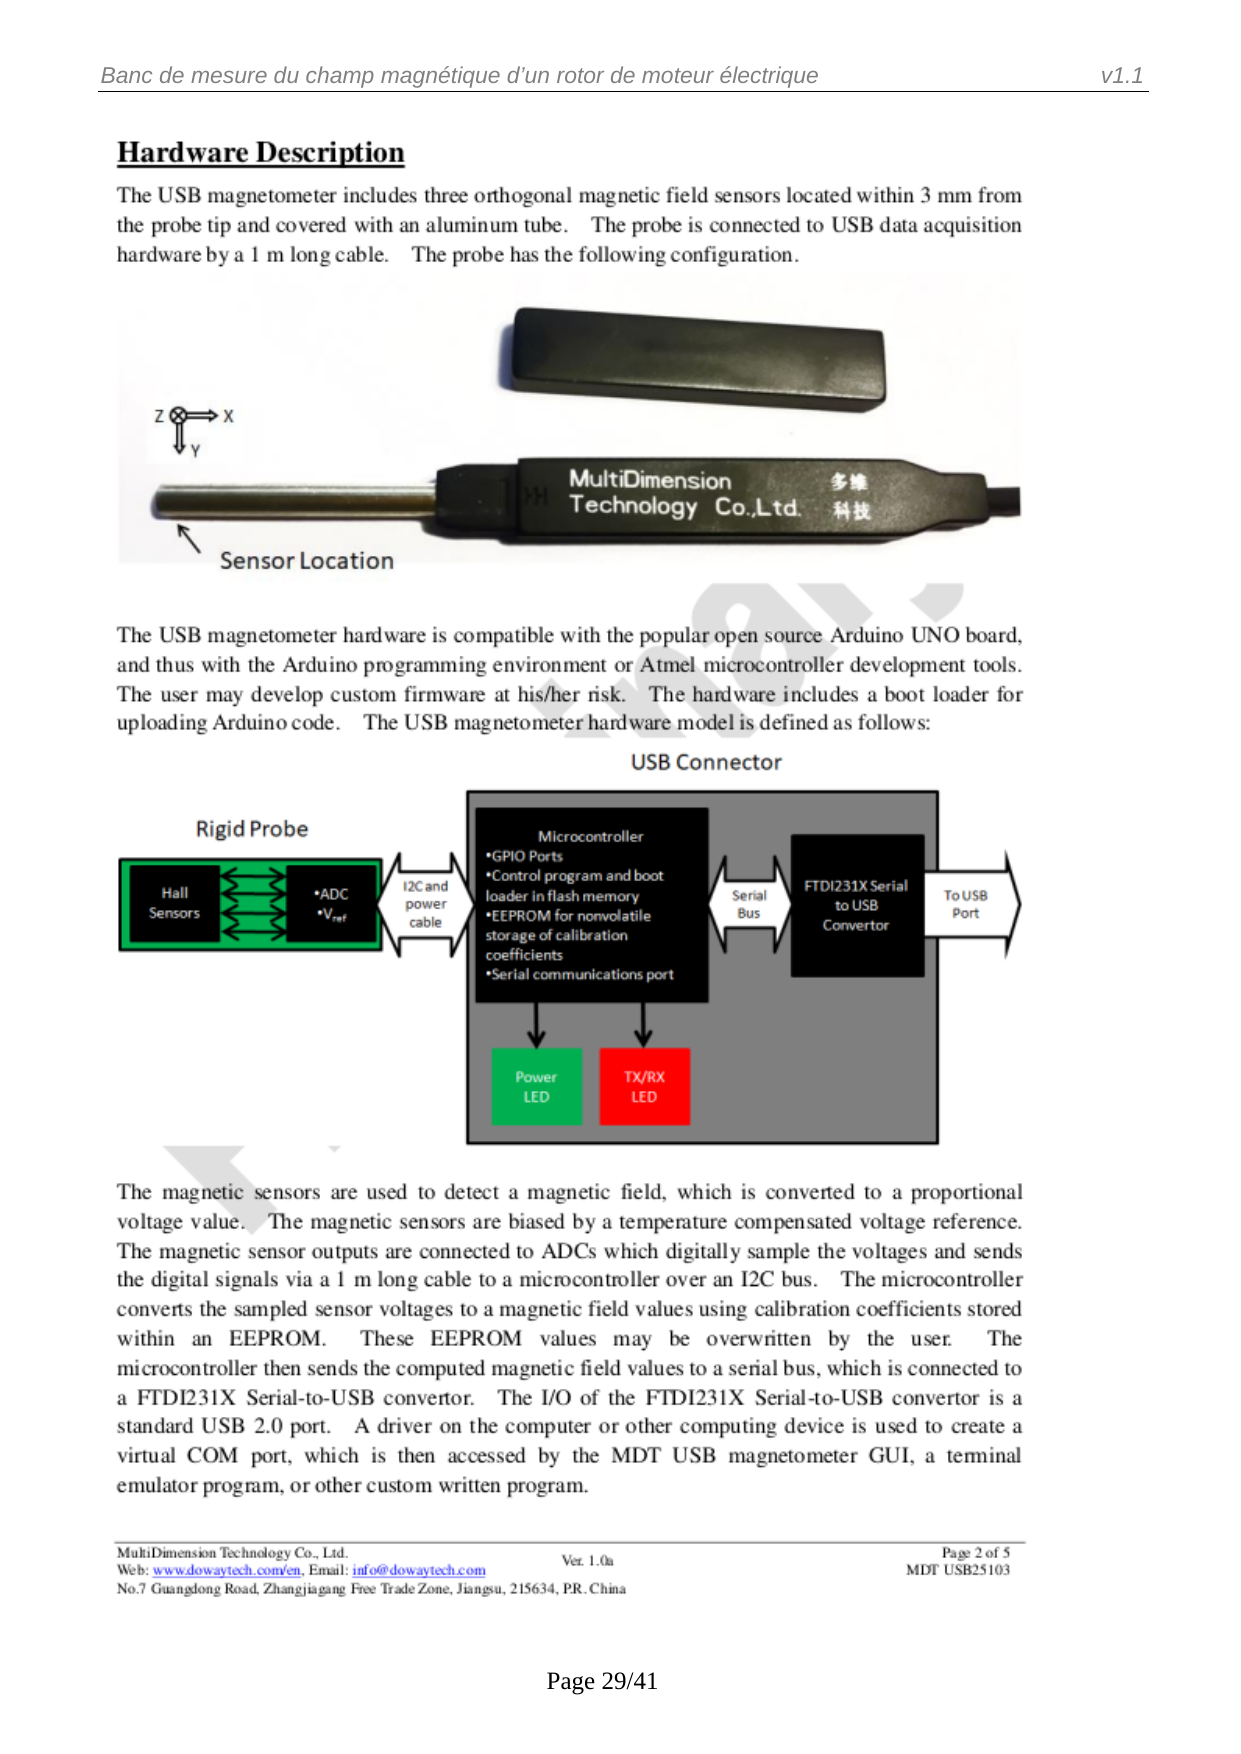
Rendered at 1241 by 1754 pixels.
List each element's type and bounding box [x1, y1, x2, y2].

picture [100, 120, 1050, 1608]
